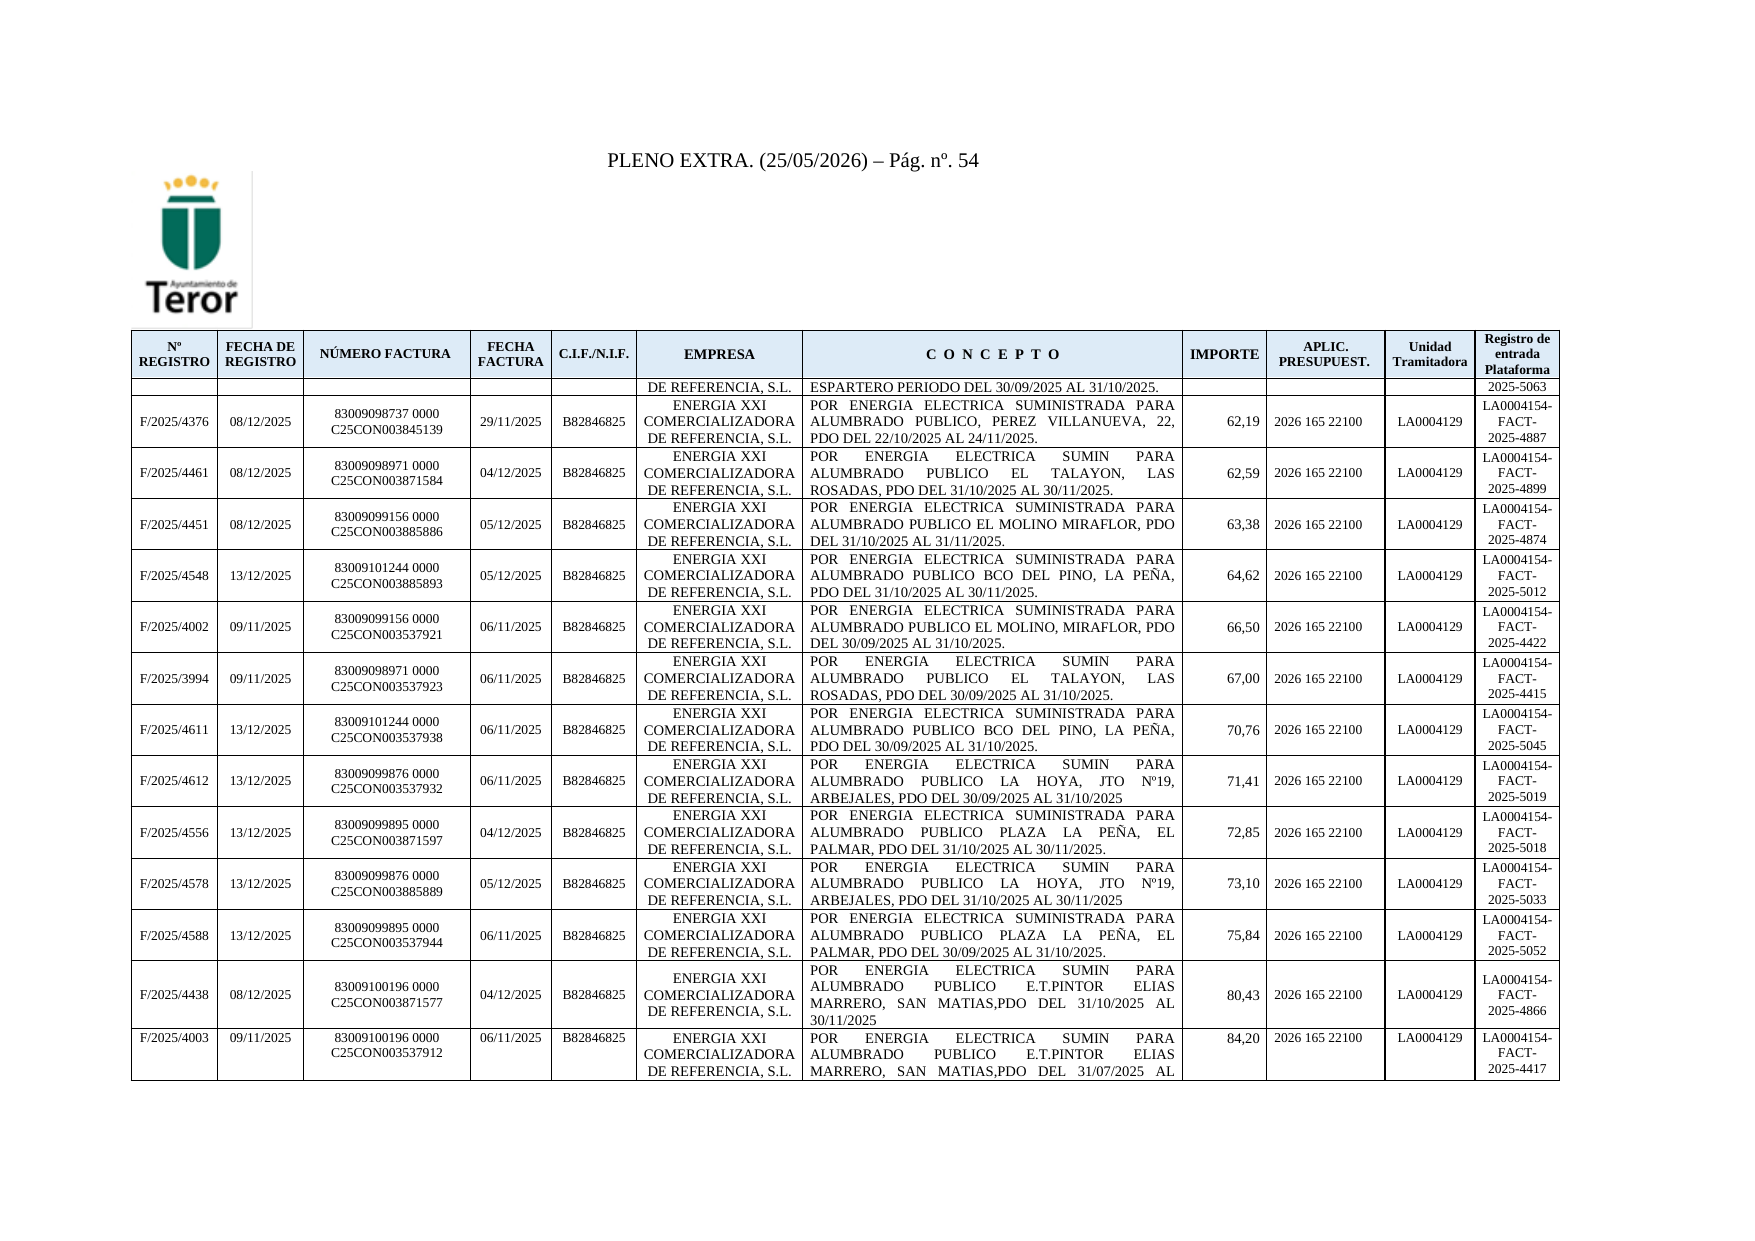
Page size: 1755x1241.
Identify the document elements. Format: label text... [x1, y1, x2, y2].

table_cell ESPARTERO PERIODO DEL 30/09/2025 AL 31/10/2025. [803, 379, 1182, 395]
table_header NÚMERO FACTURA [304, 331, 470, 377]
table_cell [218, 379, 303, 395]
table_cell 29/11/2025 [471, 396, 551, 447]
table_cell F/2025/4611 [132, 705, 217, 755]
table_cell LA0004129 [1386, 807, 1474, 857]
table_header APLIC. PRESUPUEST. [1267, 331, 1384, 377]
table_cell 83009100196 0000 C25CON003871577 [304, 961, 470, 1028]
table_cell 09/11/2025 [218, 653, 303, 703]
table_cell 72,85 [1183, 807, 1266, 857]
table_cell F/2025/4461 [132, 448, 217, 498]
table_cell LA0004154-FACT-2025-5033 [1476, 859, 1559, 909]
table_cell LA0004129 [1386, 961, 1474, 1028]
table_cell 71,41 [1183, 756, 1266, 806]
table_cell B82846825 [552, 961, 636, 1028]
table_cell [552, 379, 636, 395]
table_cell 83009099156 0000 C25CON003537921 [304, 602, 470, 652]
table_cell ENERGIA XXI COMERCIALIZADORA DE REFERENCIA, S.L. [637, 859, 802, 909]
table_cell LA0004154-FACT-2025-4422 [1476, 602, 1559, 652]
table_cell 13/12/2025 [218, 859, 303, 909]
table_cell 62,59 [1183, 448, 1266, 498]
table_header FECHA DE REGISTRO [218, 331, 303, 377]
table_cell 83009099876 0000 C25CON003537932 [304, 756, 470, 806]
table_cell LA0004154-FACT-2025-5012 [1476, 550, 1559, 601]
table_cell 09/11/2025 [218, 602, 303, 652]
table_cell 70,76 [1183, 705, 1266, 755]
table_cell ENERGIA XXI COMERCIALIZADORA DE REFERENCIA, S.L. [637, 499, 802, 549]
table_cell LA0004129 [1386, 602, 1474, 652]
table_cell 64,62 [1183, 550, 1266, 601]
table_cell POR ENERGIA ELECTRICA SUMIN PARA ALUMBRADO PUBLICO LA HOYA, JTO Nº19, ARBEJALES, PDO DEL 31/10/2025 AL 30/11/2025 [803, 859, 1182, 909]
table_cell 08/12/2025 [218, 961, 303, 1028]
table_cell B82846825 [552, 859, 636, 909]
table_cell LA0004129 [1386, 448, 1474, 498]
table_cell 67,00 [1183, 653, 1266, 703]
table_cell LA0004154-FACT-2025-4866 [1476, 961, 1559, 1028]
table_cell 2026 165 22100 [1267, 550, 1384, 601]
table_cell POR ENERGIA ELECTRICA SUMINISTRADA PARA ALUMBRADO PUBLICO PLAZA LA PEÑA, EL PALMAR, PDO DEL 31/10/2025 AL 30/11/2025. [803, 807, 1182, 857]
table_cell B82846825 [552, 653, 636, 703]
table_cell 83009098971 0000 C25CON003537923 [304, 653, 470, 703]
table_cell LA0004129 [1386, 705, 1474, 755]
table_header EMPRESA [637, 331, 802, 377]
table_cell POR ENERGIA ELECTRICA SUMIN PARA ALUMBRADO PUBLICO LA HOYA, JTO Nº19, ARBEJALES, PDO DEL 30/09/2025 AL 31/10/2025 [803, 756, 1182, 806]
table_cell LA0004154-FACT-2025-5019 [1476, 756, 1559, 806]
table_cell 13/12/2025 [218, 705, 303, 755]
table_cell B82846825 [552, 448, 636, 498]
table_header C O N C E P T O [803, 331, 1182, 377]
table_cell LA0004154-FACT-2025-4887 [1476, 396, 1559, 447]
table_cell ENERGIA XXI COMERCIALIZADORA DE REFERENCIA, S.L. [637, 602, 802, 652]
table_cell 83009099876 0000 C25CON003885889 [304, 859, 470, 909]
table_cell ENERGIA XXI COMERCIALIZADORA DE REFERENCIA, S.L. [637, 961, 802, 1028]
table_cell 06/11/2025 [471, 756, 551, 806]
table_cell 83009099895 0000 C25CON003871597 [304, 807, 470, 857]
table_cell 2026 165 22100 [1267, 961, 1384, 1028]
table_cell 83009099156 0000 C25CON003885886 [304, 499, 470, 549]
table_cell 2026 165 22100 [1267, 499, 1384, 549]
table_cell 04/12/2025 [471, 807, 551, 857]
table_cell F/2025/4578 [132, 859, 217, 909]
table_cell B82846825 [552, 705, 636, 755]
table_cell DE REFERENCIA, S.L. [637, 379, 802, 395]
table_cell 2026 165 22100 [1267, 396, 1384, 447]
table_cell 2026 165 22100 [1267, 910, 1384, 960]
table_cell 06/11/2025 [471, 1029, 551, 1080]
table_cell ENERGIA XXI COMERCIALIZADORA DE REFERENCIA, S.L. [637, 396, 802, 447]
table_cell 08/12/2025 [218, 396, 303, 447]
table_cell 2026 165 22100 [1267, 756, 1384, 806]
table_cell 04/12/2025 [471, 448, 551, 498]
table_cell LA0004154-FACT-2025-4415 [1476, 653, 1559, 703]
table_cell 13/12/2025 [218, 807, 303, 857]
table_cell B82846825 [552, 1029, 636, 1080]
table_cell 83009101244 0000 C25CON003885893 [304, 550, 470, 601]
table_header C.I.F./N.I.F. [552, 331, 636, 377]
table_cell ENERGIA XXI COMERCIALIZADORA DE REFERENCIA, S.L. [637, 910, 802, 960]
table_cell POR ENERGIA ELECTRICA SUMIN PARA ALUMBRADO PUBLICO EL TALAYON, LAS ROSADAS, PDO DEL 30/09/2025 AL 31/10/2025. [803, 653, 1182, 703]
table_cell LA0004129 [1386, 859, 1474, 909]
table_cell ENERGIA XXI COMERCIALIZADORA DE REFERENCIA, S.L. [637, 653, 802, 703]
table_cell 73,10 [1183, 859, 1266, 909]
table_cell 05/12/2025 [471, 499, 551, 549]
table_cell B82846825 [552, 602, 636, 652]
table_cell LA0004129 [1386, 550, 1474, 601]
table_cell 08/12/2025 [218, 499, 303, 549]
table_cell B82846825 [552, 550, 636, 601]
table_cell LA0004129 [1386, 756, 1474, 806]
table_cell 08/12/2025 [218, 448, 303, 498]
table_cell B82846825 [552, 756, 636, 806]
table_cell 83009098737 0000 C25CON003845139 [304, 396, 470, 447]
table_cell B82846825 [552, 807, 636, 857]
table_cell ENERGIA XXI COMERCIALIZADORA DE REFERENCIA, S.L. [637, 448, 802, 498]
table_cell POR ENERGIA ELECTRICA SUMINISTRADA PARA ALUMBRADO PUBLICO, PEREZ VILLANUEVA, 22, PDO DEL 22/10/2025 AL 24/11/2025. [803, 396, 1182, 447]
table_cell POR ENERGIA ELECTRICA SUMINISTRADA PARA ALUMBRADO PUBLICO EL MOLINO, MIRAFLOR, PDO DEL 30/09/2025 AL 31/10/2025. [803, 602, 1182, 652]
table_cell 75,84 [1183, 910, 1266, 960]
table_header Registro de entrada Plataforma [1476, 331, 1559, 377]
table_cell 06/11/2025 [471, 910, 551, 960]
table_cell [132, 379, 217, 395]
table_cell 83009100196 0000 C25CON003537912 [304, 1029, 470, 1080]
table_cell 2026 165 22100 [1267, 448, 1384, 498]
table_cell POR ENERGIA ELECTRICA SUMINISTRADA PARA ALUMBRADO PUBLICO BCO DEL PINO, LA PEÑA, PDO DEL 31/10/2025 AL 30/11/2025. [803, 550, 1182, 601]
table_cell POR ENERGIA ELECTRICA SUMIN PARA ALUMBRADO PUBLICO E.T.PINTOR ELIAS MARRERO, SAN MATIAS,PDO DEL 31/10/2025 AL 30/11/2025 [803, 961, 1182, 1028]
table_cell LA0004154-FACT-2025-4417 [1476, 1029, 1559, 1080]
table_cell 84,20 [1183, 1029, 1266, 1080]
table_cell LA0004154-FACT-2025-4874 [1476, 499, 1559, 549]
table_cell 2026 165 22100 [1267, 859, 1384, 909]
table_header FECHA FACTURA [471, 331, 551, 377]
table_cell ENERGIA XXI COMERCIALIZADORA DE REFERENCIA, S.L. [637, 550, 802, 601]
table_cell 13/12/2025 [218, 910, 303, 960]
table_cell LA0004129 [1386, 653, 1474, 703]
table_header IMPORTE [1183, 331, 1266, 377]
table_header Unidad Tramitadora [1386, 331, 1474, 377]
table_header Nº REGISTRO [132, 331, 217, 377]
table_cell LA0004154-FACT-2025-5018 [1476, 807, 1559, 857]
table_cell LA0004129 [1386, 1029, 1474, 1080]
table_cell [304, 379, 470, 395]
table_cell 2025-5063 [1476, 379, 1559, 395]
table_cell LA0004154-FACT-2025-5045 [1476, 705, 1559, 755]
table_cell 2026 165 22100 [1267, 705, 1384, 755]
table_cell [1386, 379, 1474, 395]
table_cell [471, 379, 551, 395]
table_cell 05/12/2025 [471, 550, 551, 601]
table_cell ENERGIA XXI COMERCIALIZADORA DE REFERENCIA, S.L. [637, 1029, 802, 1080]
table_cell LA0004154-FACT-2025-4899 [1476, 448, 1559, 498]
table_cell F/2025/4451 [132, 499, 217, 549]
table_cell F/2025/4588 [132, 910, 217, 960]
table_cell 2026 165 22100 [1267, 653, 1384, 703]
table_cell 05/12/2025 [471, 859, 551, 909]
table_cell POR ENERGIA ELECTRICA SUMINISTRADA PARA ALUMBRADO PUBLICO PLAZA LA PEÑA, EL PALMAR, PDO DEL 30/09/2025 AL 31/10/2025. [803, 910, 1182, 960]
table_cell 06/11/2025 [471, 705, 551, 755]
table_cell LA0004129 [1386, 910, 1474, 960]
table_cell POR ENERGIA ELECTRICA SUMIN PARA ALUMBRADO PUBLICO E.T.PINTOR ELIAS MARRERO, SAN MATIAS,PDO DEL 31/07/2025 AL [803, 1029, 1182, 1080]
table_cell F/2025/4003 [132, 1029, 217, 1080]
table_cell 83009101244 0000 C25CON003537938 [304, 705, 470, 755]
table_cell F/2025/4376 [132, 396, 217, 447]
table_cell F/2025/3994 [132, 653, 217, 703]
table_cell 2026 165 22100 [1267, 807, 1384, 857]
table_cell LA0004129 [1386, 396, 1474, 447]
table_cell 13/12/2025 [218, 756, 303, 806]
table_cell POR ENERGIA ELECTRICA SUMINISTRADA PARA ALUMBRADO PUBLICO BCO DEL PINO, LA PEÑA, PDO DEL 30/09/2025 AL 31/10/2025. [803, 705, 1182, 755]
table_cell 83009098971 0000 C25CON003871584 [304, 448, 470, 498]
table_cell ENERGIA XXI COMERCIALIZADORA DE REFERENCIA, S.L. [637, 705, 802, 755]
table_cell LA0004154-FACT-2025-5052 [1476, 910, 1559, 960]
table_cell F/2025/4548 [132, 550, 217, 601]
table_cell F/2025/4556 [132, 807, 217, 857]
table_cell F/2025/4612 [132, 756, 217, 806]
table_cell ENERGIA XXI COMERCIALIZADORA DE REFERENCIA, S.L. [637, 756, 802, 806]
table_cell 09/11/2025 [218, 1029, 303, 1080]
table_cell F/2025/4002 [132, 602, 217, 652]
table_cell 80,43 [1183, 961, 1266, 1028]
table_cell POR ENERGIA ELECTRICA SUMIN PARA ALUMBRADO PUBLICO EL TALAYON, LAS ROSADAS, PDO DEL 31/10/2025 AL 30/11/2025. [803, 448, 1182, 498]
table_cell LA0004129 [1386, 499, 1474, 549]
table_cell [1267, 379, 1384, 395]
table_cell 63,38 [1183, 499, 1266, 549]
table_cell 2026 165 22100 [1267, 1029, 1384, 1080]
table_cell 62,19 [1183, 396, 1266, 447]
table_cell 66,50 [1183, 602, 1266, 652]
table_cell 06/11/2025 [471, 602, 551, 652]
table_cell 83009099895 0000 C25CON003537944 [304, 910, 470, 960]
table_cell 04/12/2025 [471, 961, 551, 1028]
table_cell B82846825 [552, 499, 636, 549]
table_cell B82846825 [552, 910, 636, 960]
table_cell 2026 165 22100 [1267, 602, 1384, 652]
table_cell F/2025/4438 [132, 961, 217, 1028]
table_cell B82846825 [552, 396, 636, 447]
table_cell 06/11/2025 [471, 653, 551, 703]
table_cell POR ENERGIA ELECTRICA SUMINISTRADA PARA ALUMBRADO PUBLICO EL MOLINO MIRAFLOR, PDO DEL 31/10/2025 AL 31/11/2025. [803, 499, 1182, 549]
table_cell [1183, 379, 1266, 395]
table_cell ENERGIA XXI COMERCIALIZADORA DE REFERENCIA, S.L. [637, 807, 802, 857]
table_cell 13/12/2025 [218, 550, 303, 601]
